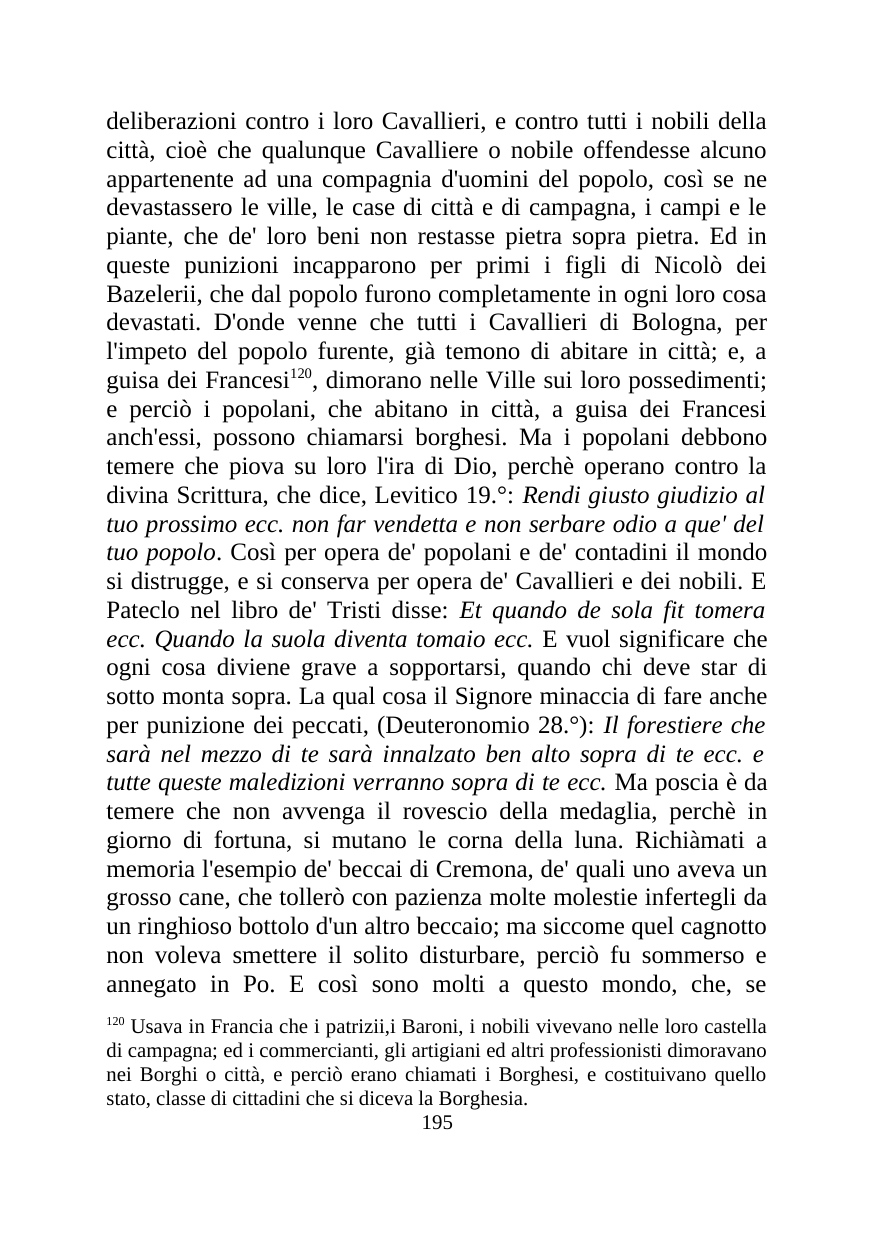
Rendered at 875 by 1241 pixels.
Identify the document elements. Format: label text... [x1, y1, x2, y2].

text deliberazioni contro i loro Cavallieri, e contro tutti i nobili della città, cioè che qualunque Cavalliere o nobile offendesse alcuno appartenente ad una compagnia d'uomini del popolo, così se ne devastassero le ville, le case di città e di campagna, i campi e le piante, che de' loro beni non restasse pietra sopra pietra. Ed in queste punizioni incapparono per primi i figli di Nicolò dei Bazelerii, che dal popolo furono completamente in ogni loro cosa devastati. D'onde venne che tutti i Cavallieri di Bologna, per l'impeto del popolo furente, già temono di abitare in città; e, a guisa dei Francesi, dimorano nelle Ville sui loro possedimenti; e perciò i popolani, che abitano in città, a guisa dei Francesi anch'essi, possono chiamarsi borghesi. Ma i popolani debbono temere che piova su loro l'ira di Dio, perchè operano contro la divina Scrittura, che dice, Levitico 19.°: Rendi giusto giudizio al tuo prossimo ecc. non far vendetta e non serbare odio a que' del tuo popolo. Così per opera de' popolani e de' contadini il mondo si distrugge, e si conserva per opera de' Cavallieri e dei nobili. E Pateclo nel libro de' Tristi disse: Et quando de sola fit tomera ecc. Quando la suola diventa tomaio ecc. E vuol significare che ogni cosa diviene grave a sopportarsi, quando chi deve star di sotto monta sopra. La qual cosa il Signore minaccia di fare anche per punizione dei peccati, (Deuteronomio 28.°): Il forestiere che sarà nel mezzo di te sarà innalzato ben alto sopra di te ecc. e tutte queste maledizioni verranno sopra di te ecc. Ma poscia è da temere che non avvenga il rovescio della medaglia, perchè in giorno di fortuna, si mutano le corna della luna. Richiàmati a memoria l'esempio de' beccai di Cremona, de' quali uno aveva un grosso cane, che tollerò con pazienza molte molestie infertegli da un ringhioso bottolo d'un altro beccaio; ma siccome quel cagnotto non voleva smettere il solito disturbare, perciò fu sommerso e annegato in Po. E così sono molti a questo mondo, che, se [106, 106, 768, 997]
text Usava in Francia che i patrizii,i Baroni, i nobili vivevano nelle loro castella di campagna; ed i commercianti, gli artigiani ed altri professionisti dimoravano nei Borghi o città, e perciò erano chiamati i Borghesi, e costituivano quello stato, classe di cittadini che si diceva la Borghesia. [106, 1014, 768, 1110]
